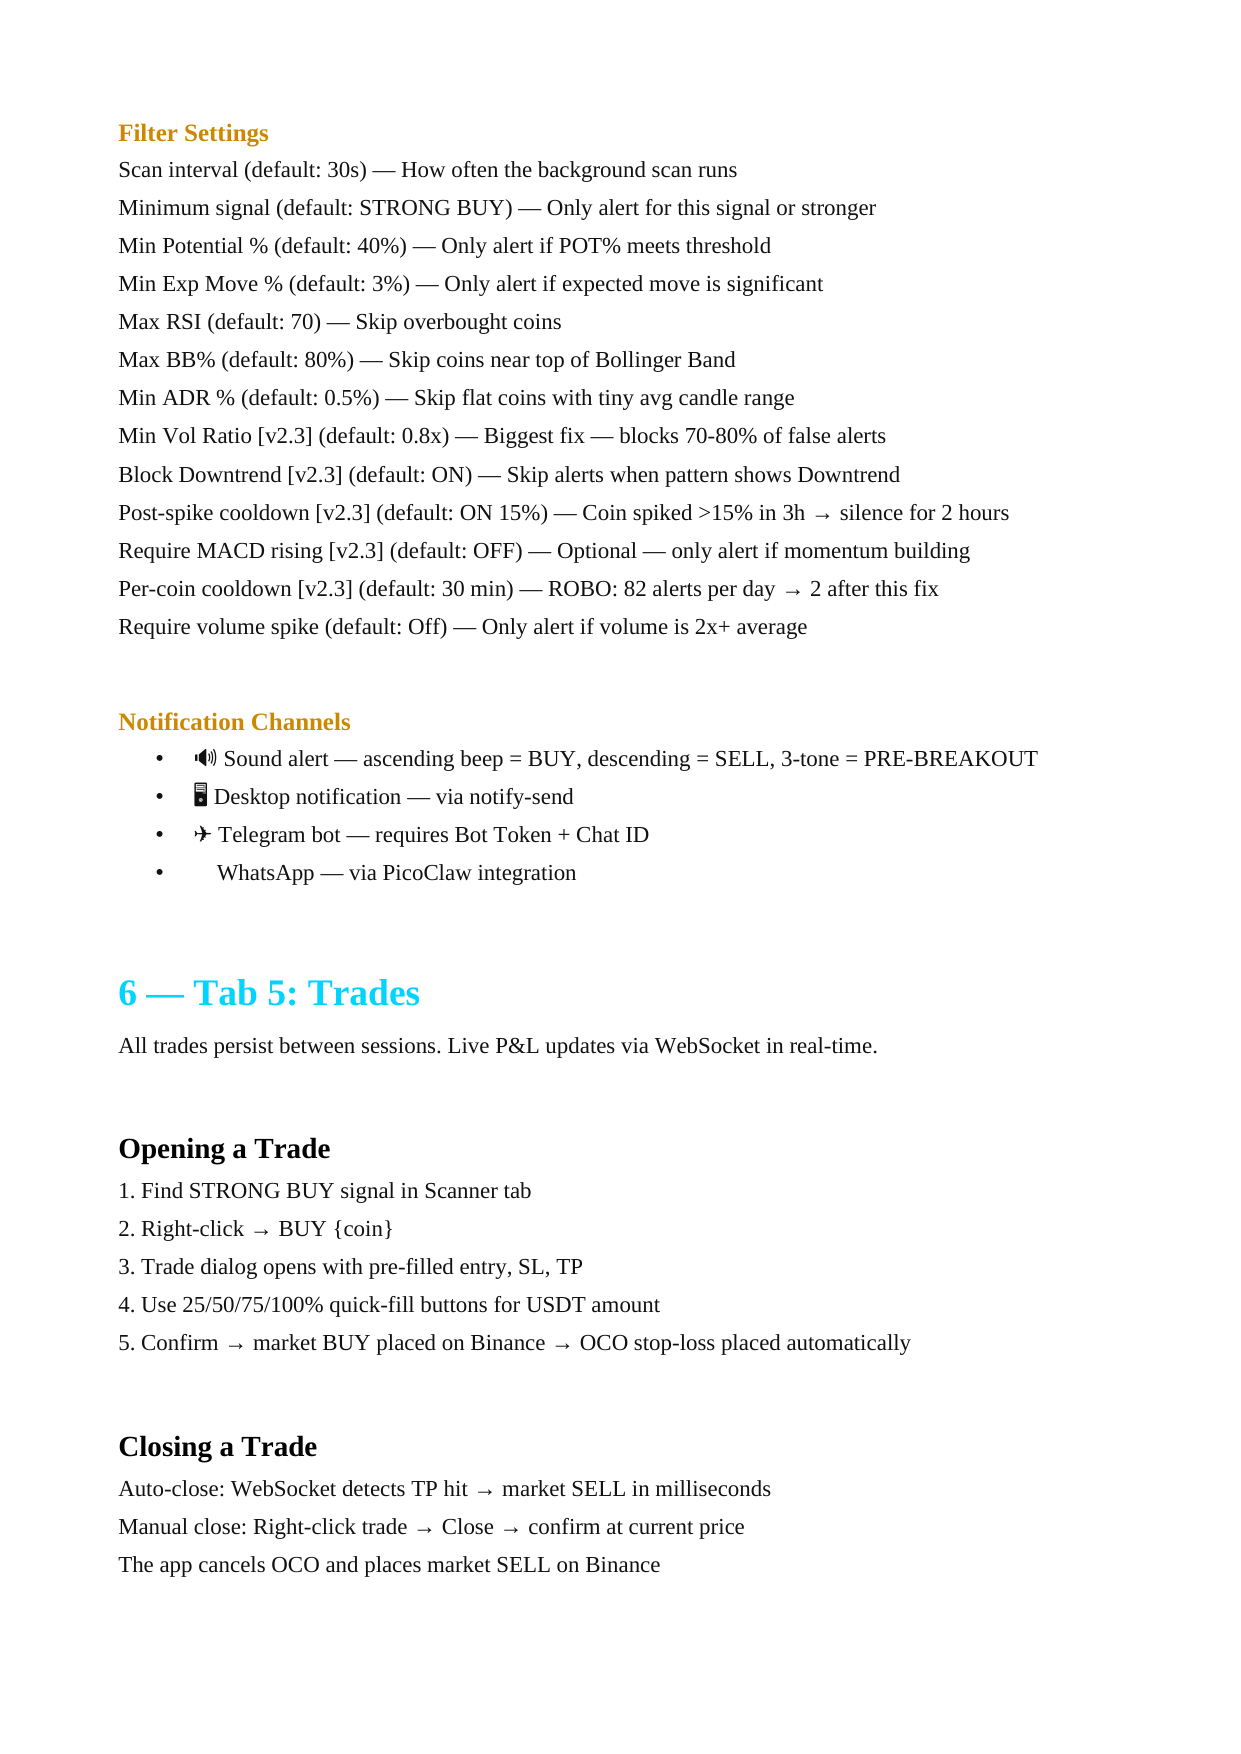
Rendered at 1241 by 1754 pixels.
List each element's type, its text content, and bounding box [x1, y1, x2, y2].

text Min ADR % (default: 0.5%) — Skip flat coins with tiny avg candle range [118, 384, 1122, 411]
text Min Potential % (default: 40%) — Only alert if POT% meets threshold [118, 232, 1122, 258]
text 4. Use 25/50/75/100% quick-fill buttons for USDT amount [118, 1291, 1122, 1318]
list ✈️ Telegram bot — requires Bot Token + Chat ID [156, 821, 1122, 847]
list 🖥 Desktop notification — via notify-send [156, 783, 1122, 809]
text Per-coin cooldown [v2.3] (default: 30 min) — ROBO: 82 alerts per day → 2 after this fix [118, 575, 1122, 601]
text 2. Right-click → BUY {coin} [118, 1215, 1122, 1241]
text Max BB% (default: 80%) — Skip coins near top of Bollinger Band [118, 346, 1122, 373]
subtitle Opening a Trade [118, 1132, 1122, 1165]
text Min Exp Move % (default: 3%) — Only alert if expected move is significant [118, 270, 1122, 296]
text Minimum signal (default: STRONG BUY) — Only alert for this signal or stronger [118, 194, 1122, 220]
text 5. Confirm → market BUY placed on Binance → OCO stop-loss placed automatically [118, 1329, 1122, 1356]
text Manual close: Right-click trade → Close → confirm at current price [118, 1513, 1122, 1539]
subtitle Notification Channels [118, 707, 1122, 736]
text Min Vol Ratio [v2.3] (default: 0.8x) — Biggest fix — blocks 70-80% of false alerts [118, 423, 1122, 449]
text Auto-close: WebSocket detects TP hit → market SELL in milliseconds [118, 1474, 1122, 1501]
text Post-spike cooldown [v2.3] (default: ON 15%) — Coin spiked >15% in 3h → silence for 2 hours [118, 499, 1122, 525]
text All trades persist between sessions. Live P&L updates via WebSocket in real-time. [118, 1032, 1122, 1058]
text Block Downtrend [v2.3] (default: ON) — Skip alerts when pattern shows Downtrend [118, 461, 1122, 487]
text 3. Trade dialog opens with pre-filled entry, SL, TP [118, 1253, 1122, 1279]
list 📱 WhatsApp — via PicoClaw integration [156, 859, 1122, 886]
text Require volume spike (default: Off) — Only alert if volume is 2x+ average [118, 613, 1122, 639]
text Max RSI (default: 70) — Skip overbought coins [118, 308, 1122, 334]
subtitle Filter Settings [118, 118, 1122, 147]
list 🔊 Sound alert — ascending beep = BUY, descending = SELL, 3-tone = PRE-BREAKOUT [156, 745, 1122, 771]
text Require MACD rising [v2.3] (default: OFF) — Optional — only alert if momentum building [118, 537, 1122, 563]
subtitle 6 — Tab 5: Trades [118, 971, 1122, 1014]
text Scan interval (default: 30s) — How often the background scan runs [118, 156, 1122, 182]
text The app cancels OCO and places market SELL on Binance [118, 1551, 1122, 1577]
subtitle Closing a Trade [118, 1429, 1122, 1463]
text 1. Find STRONG BUY signal in Scanner tab [118, 1177, 1122, 1203]
